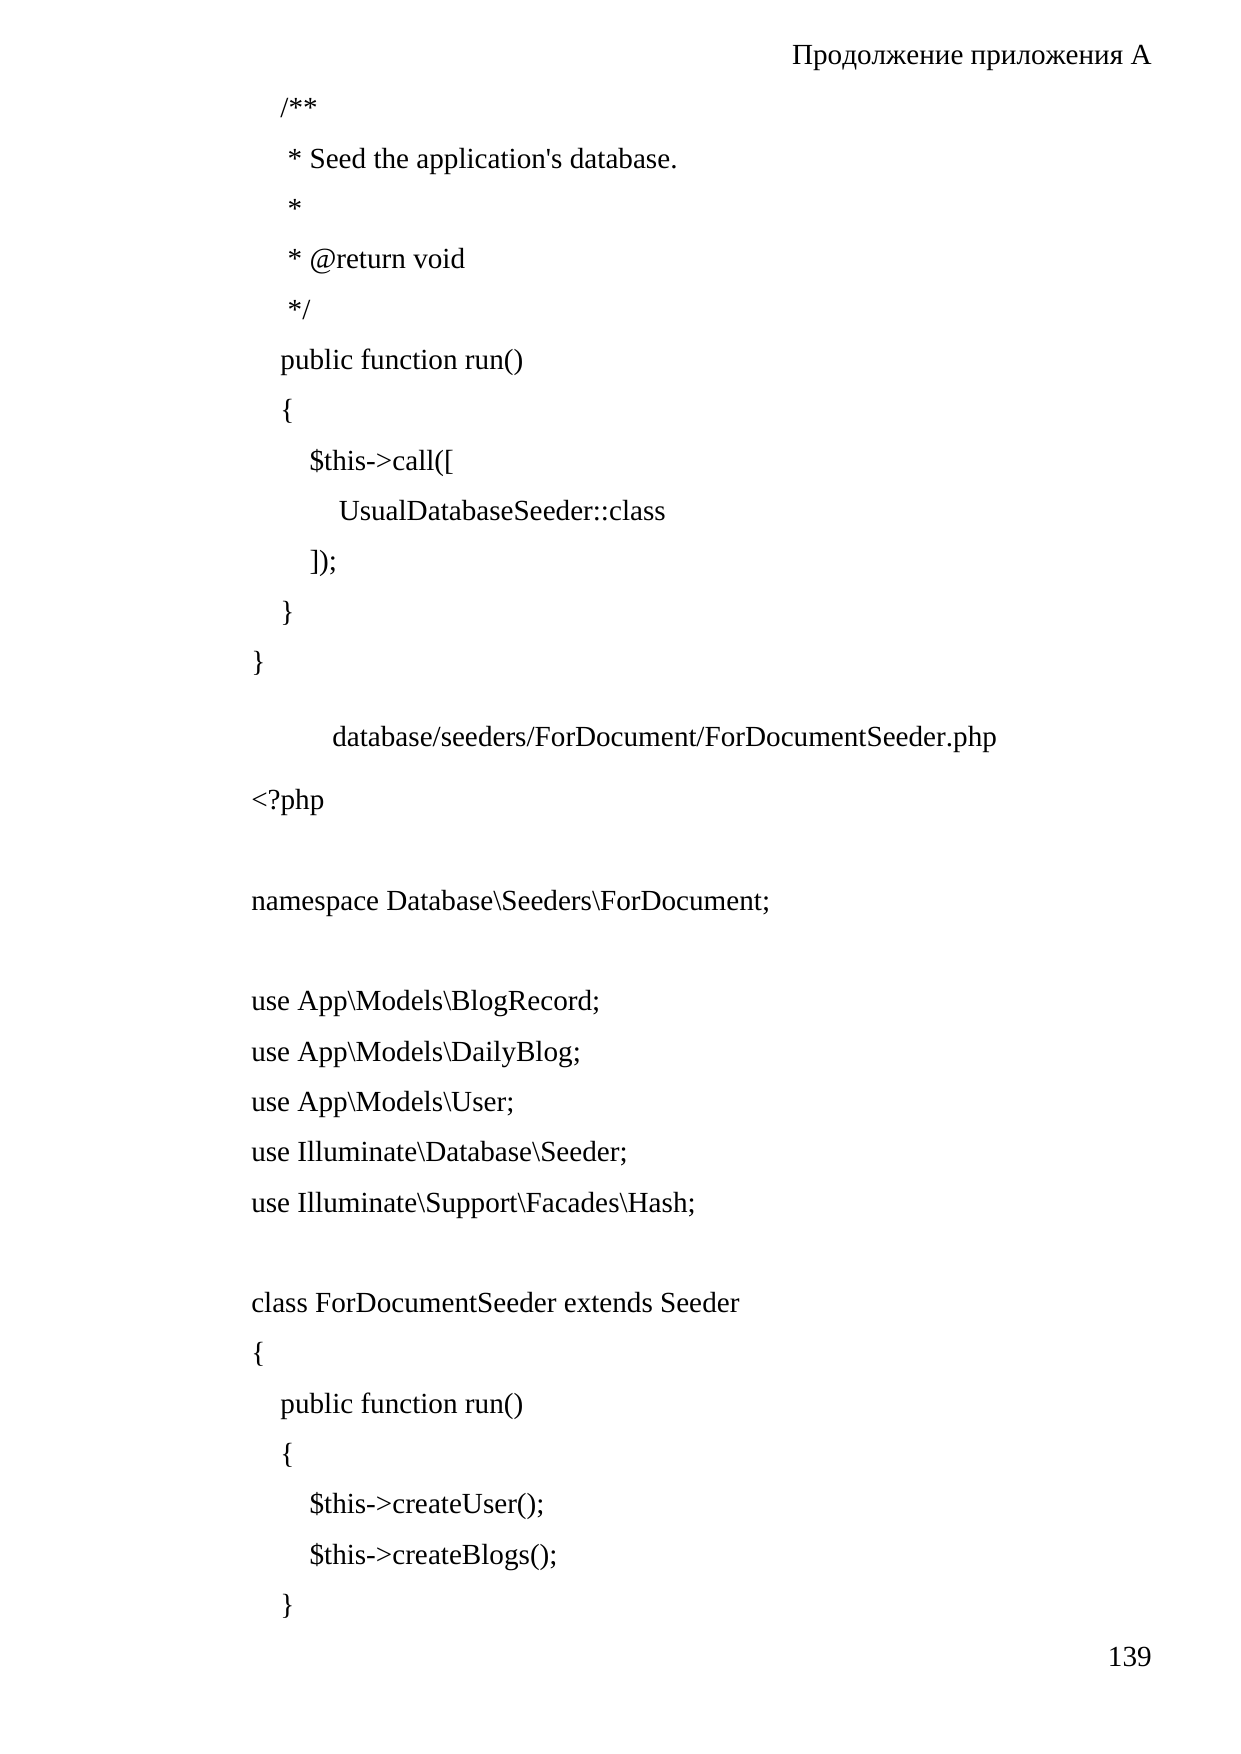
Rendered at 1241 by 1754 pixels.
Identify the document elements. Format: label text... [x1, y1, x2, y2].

text class ForDocumentSeeder extends Seeder [177, 1285, 1152, 1319]
text use App\Models\BlogRecord; [177, 983, 1152, 1017]
text $this->call([ [177, 443, 1152, 476]
subtitle database/seeders/ForDocument/ForDocumentSeeder.php [177, 719, 1152, 753]
text UsualDatabaseSeeder::class [177, 493, 1152, 527]
text public function run() [177, 1386, 1152, 1419]
text use App\Models\User; [177, 1084, 1152, 1118]
text } [177, 644, 1152, 678]
text } [177, 1587, 1152, 1621]
text * @return void [177, 242, 1152, 275]
text $this->createBlogs(); [177, 1537, 1152, 1570]
text * [177, 191, 1152, 225]
text $this->createUser(); [177, 1487, 1152, 1520]
text <?php [177, 782, 1152, 816]
text public function run() [177, 342, 1152, 376]
text use App\Models\DailyBlog; [177, 1034, 1152, 1067]
text * Seed the application's database. [177, 141, 1152, 174]
text use Illuminate\Database\Seeder; [177, 1134, 1152, 1168]
text } [177, 594, 1152, 627]
text /** [177, 91, 1152, 124]
text ]); [177, 543, 1152, 577]
text { [177, 1336, 1152, 1369]
text use Illuminate\Support\Facades\Hash; [177, 1185, 1152, 1218]
text namespace Database\Seeders\ForDocument; [177, 883, 1152, 916]
text { [177, 1436, 1152, 1470]
text */ [177, 292, 1152, 325]
text { [177, 392, 1152, 426]
